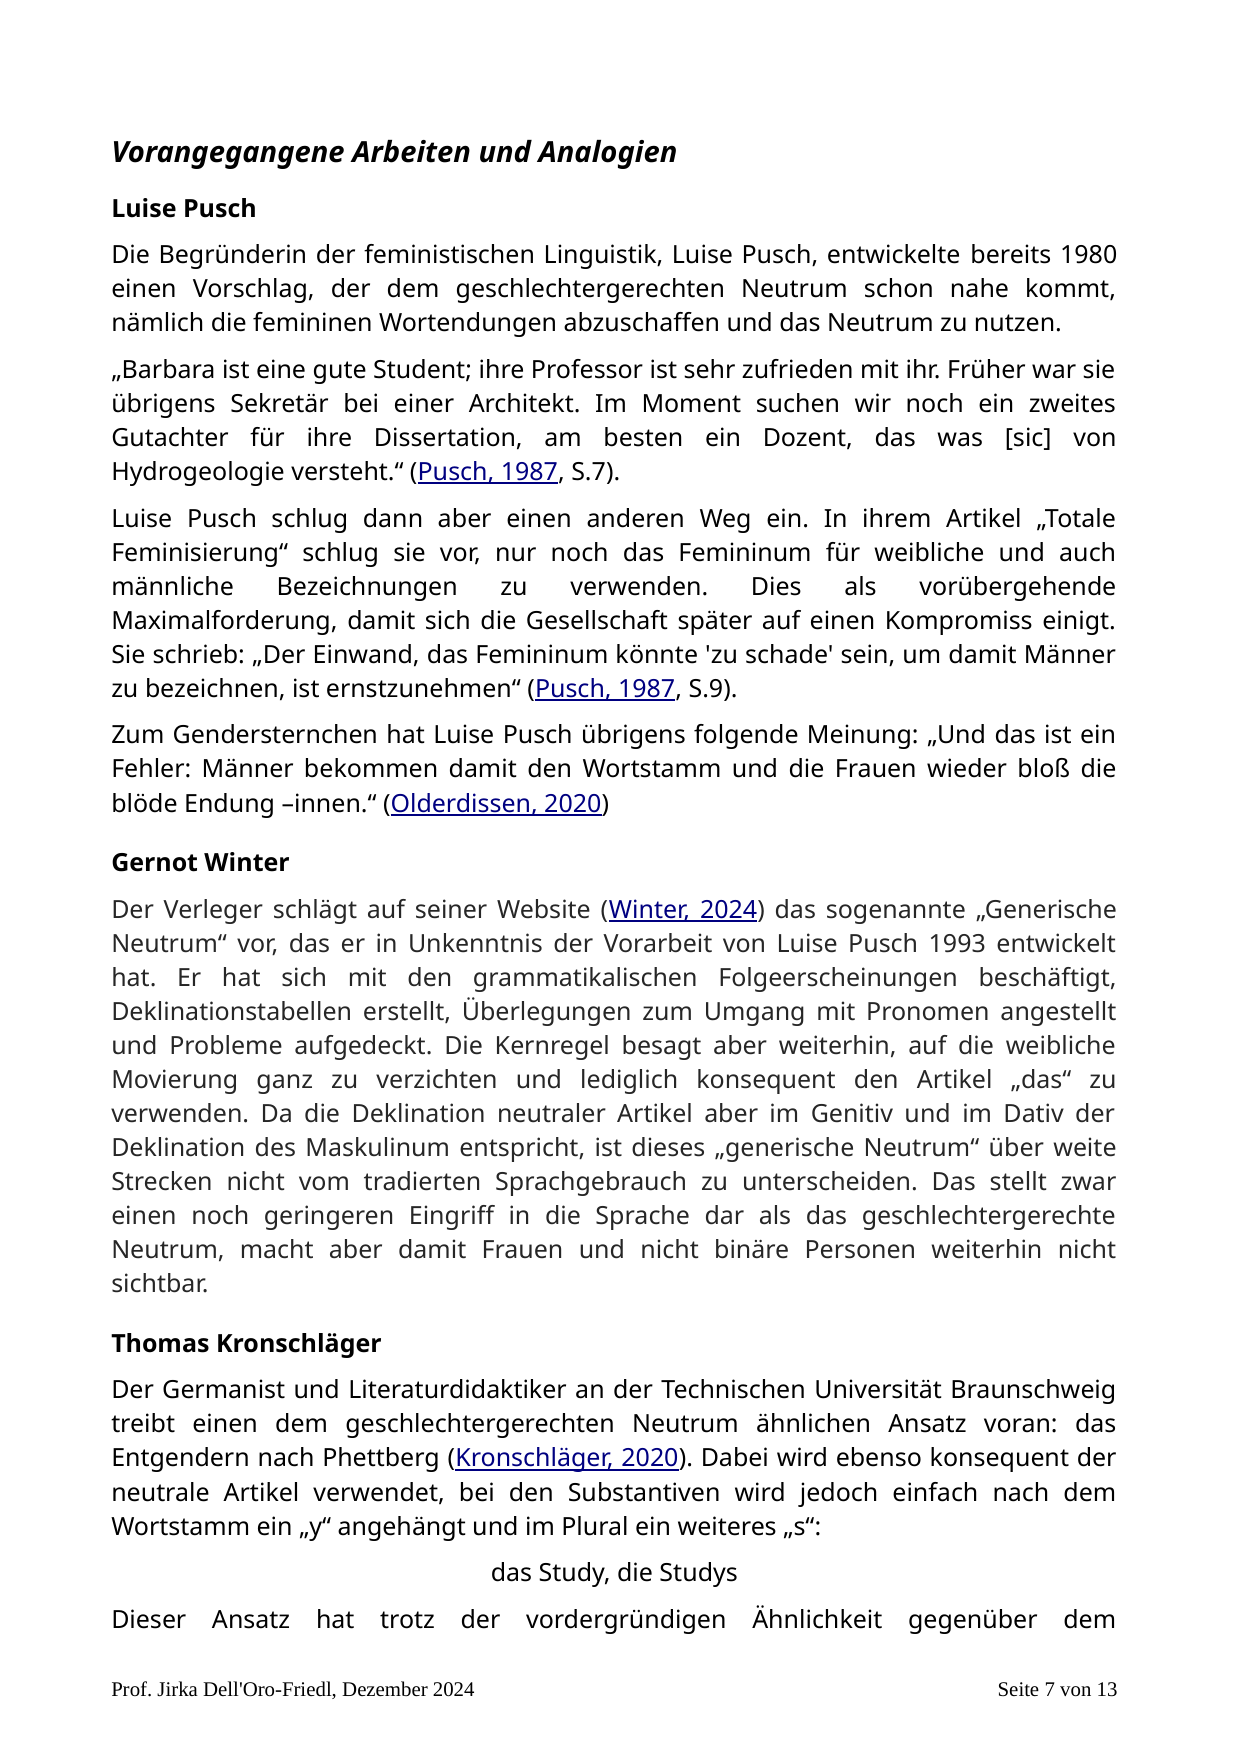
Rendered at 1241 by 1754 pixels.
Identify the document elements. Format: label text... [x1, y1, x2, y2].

text Der Verleger schlägt auf seiner Website (Winter, 2024) das sogenannte „Generische Neutrum“ vor, das er in Unkenntnis der Vorarbeit von Luise Pusch 1993 entwickelt hat. Er hat sich mit den grammatikalischen Folgeerscheinungen beschäftigt, Deklinationstabellen erstellt, Überlegungen zum Umgang mit Pronomen angestellt und Probleme aufgedeckt. Die Kernregel besagt aber weiterhin, auf die weibliche Movierung ganz zu verzichten und lediglich konsequent den Artikel „das“ zu verwenden. Da die Deklination neutraler Artikel aber im Genitiv und im Dativ der Deklination des Maskulinum entspricht, ist dieses „generische Neutrum“ über weite Strecken nicht vom tradierten Sprachgebrauch zu unterscheiden. Das stellt zwar einen noch geringeren Eingriff in die Sprache dar als das geschlechtergerechte Neutrum, macht aber damit Frauen und nicht binäre Personen weiterhin nicht sichtbar. [111, 891, 1117, 1300]
subtitle Gernot Winter [111, 845, 1117, 879]
subtitle Luise Pusch [111, 190, 1117, 224]
text Luise Pusch schlug dann aber einen anderen Weg ein. In ihrem Artikel „Totale Feminisierung“ schlug sie vor, nur noch das Femininum für weibliche und auch männliche Bezeichnungen zu verwenden. Dies als vorübergehende Maximalforderung, damit sich die Gesellschaft später auf einen Kompromiss einigt. Sie schrieb: „Der Einwand, das Femininum könnte 'zu schade' sein, um damit Männer zu bezeichnen, ist ernstzunehmen“ (Pusch, 1987, S.9). [111, 500, 1117, 704]
text Dieser Ansatz hat trotz der vordergründigen Ähnlichkeit gegenüber dem [111, 1601, 1117, 1635]
text Zum Gendersternchen hat Luise Pusch übrigens folgende Meinung: „Und das ist ein Fehler: Männer bekommen damit den Wortstamm und die Frauen wieder bloß die blöde Endung –innen.“ (Olderdissen, 2020) [111, 717, 1117, 819]
subtitle Vorangegangene Arbeiten und Analogien [111, 131, 1117, 171]
subtitle Thomas Kronschläger [111, 1326, 1117, 1359]
text Der Germanist und Literaturdidaktiker an der Technischen Universität Braunschweig treibt einen dem geschlechtergerechten Neutrum ähnlichen Ansatz voran: das Entgendern nach Phettberg (Kronschläger, 2020). Dabei wird ebenso konsequent der neutrale Artikel verwendet, bei den Substantiven wird jedoch einfach nach dem Wortstamm ein „y“ angehängt und im Plural ein weiteres „s“: [111, 1372, 1117, 1542]
text Die Begründerin der feministischen Linguistik, Luise Pusch, entwickelte bereits 1980 einen Vorschlag, der dem geschlechtergerechten Neutrum schon nahe kommt, nämlich die femininen Wortendungen abzuschaffen und das Neutrum zu nutzen. [111, 237, 1117, 339]
text „Barbara ist eine gute Student; ihre Professor ist sehr zufrieden mit ihr. Früher war sie übrigens Sekretär bei einer Architekt. Im Moment suchen wir noch ein zweites Gutachter für ihre Dissertation, am besten ein Dozent, das was [sic] von Hydrogeologie versteht.“ (Pusch, 1987, S.7). [111, 351, 1117, 488]
text das Study, die Studys [111, 1555, 1117, 1589]
